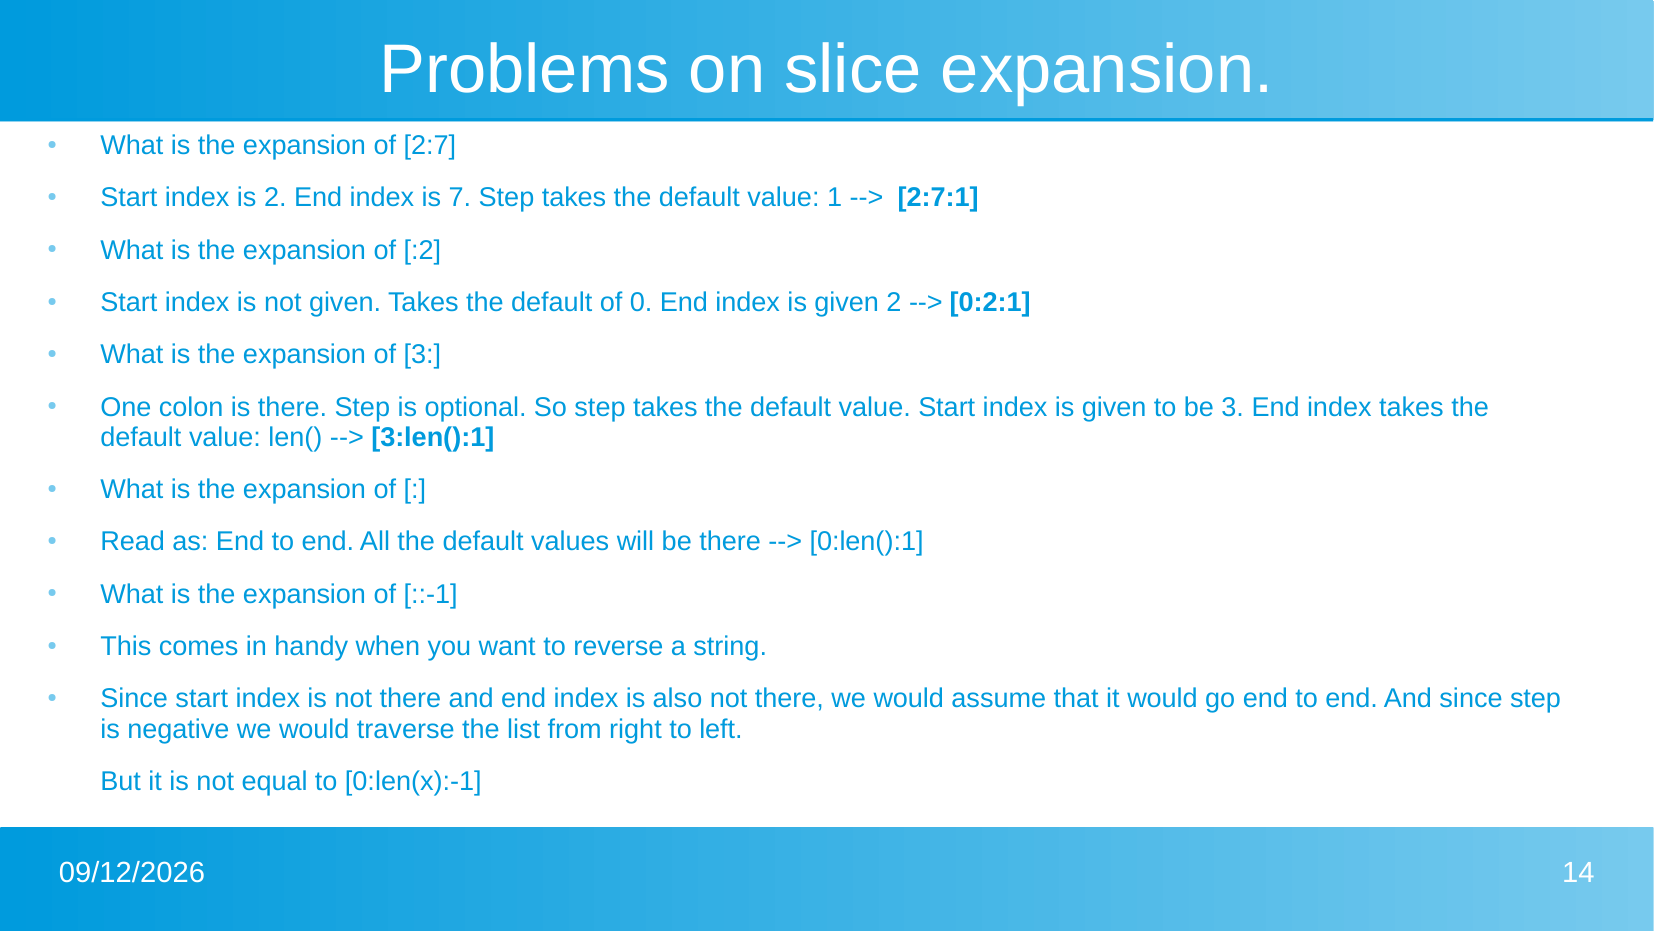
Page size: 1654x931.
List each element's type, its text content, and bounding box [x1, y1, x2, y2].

title Problems on slice expansion. [59, 29, 1595, 108]
list What is the expansion of [2:7] Start index is 2. End index is 7. Step takes the default value: 1 --> [2:7:1] What is the expansion of [:2] Start index is not given. Takes the default of 0. End index is given 2 --> [0:2:1] What is the expansion of [3:] One colon is there. Step is optional. So step takes the default value. Start index is given to be 3. End index takes the default value: len() --> [3:len():1] What is the expansion of [:] Read as: End to end. All the default values will be there --> [0:len():1] What is the expansion of [::-1] This comes in handy when you want to reverse a string. Since start index is not there and end index is also not there, we would assume that it would go end to end. And since step is negative we would traverse the list from right to left. But it is not equal to [0:len(x):-1] [29, 129, 1565, 721]
